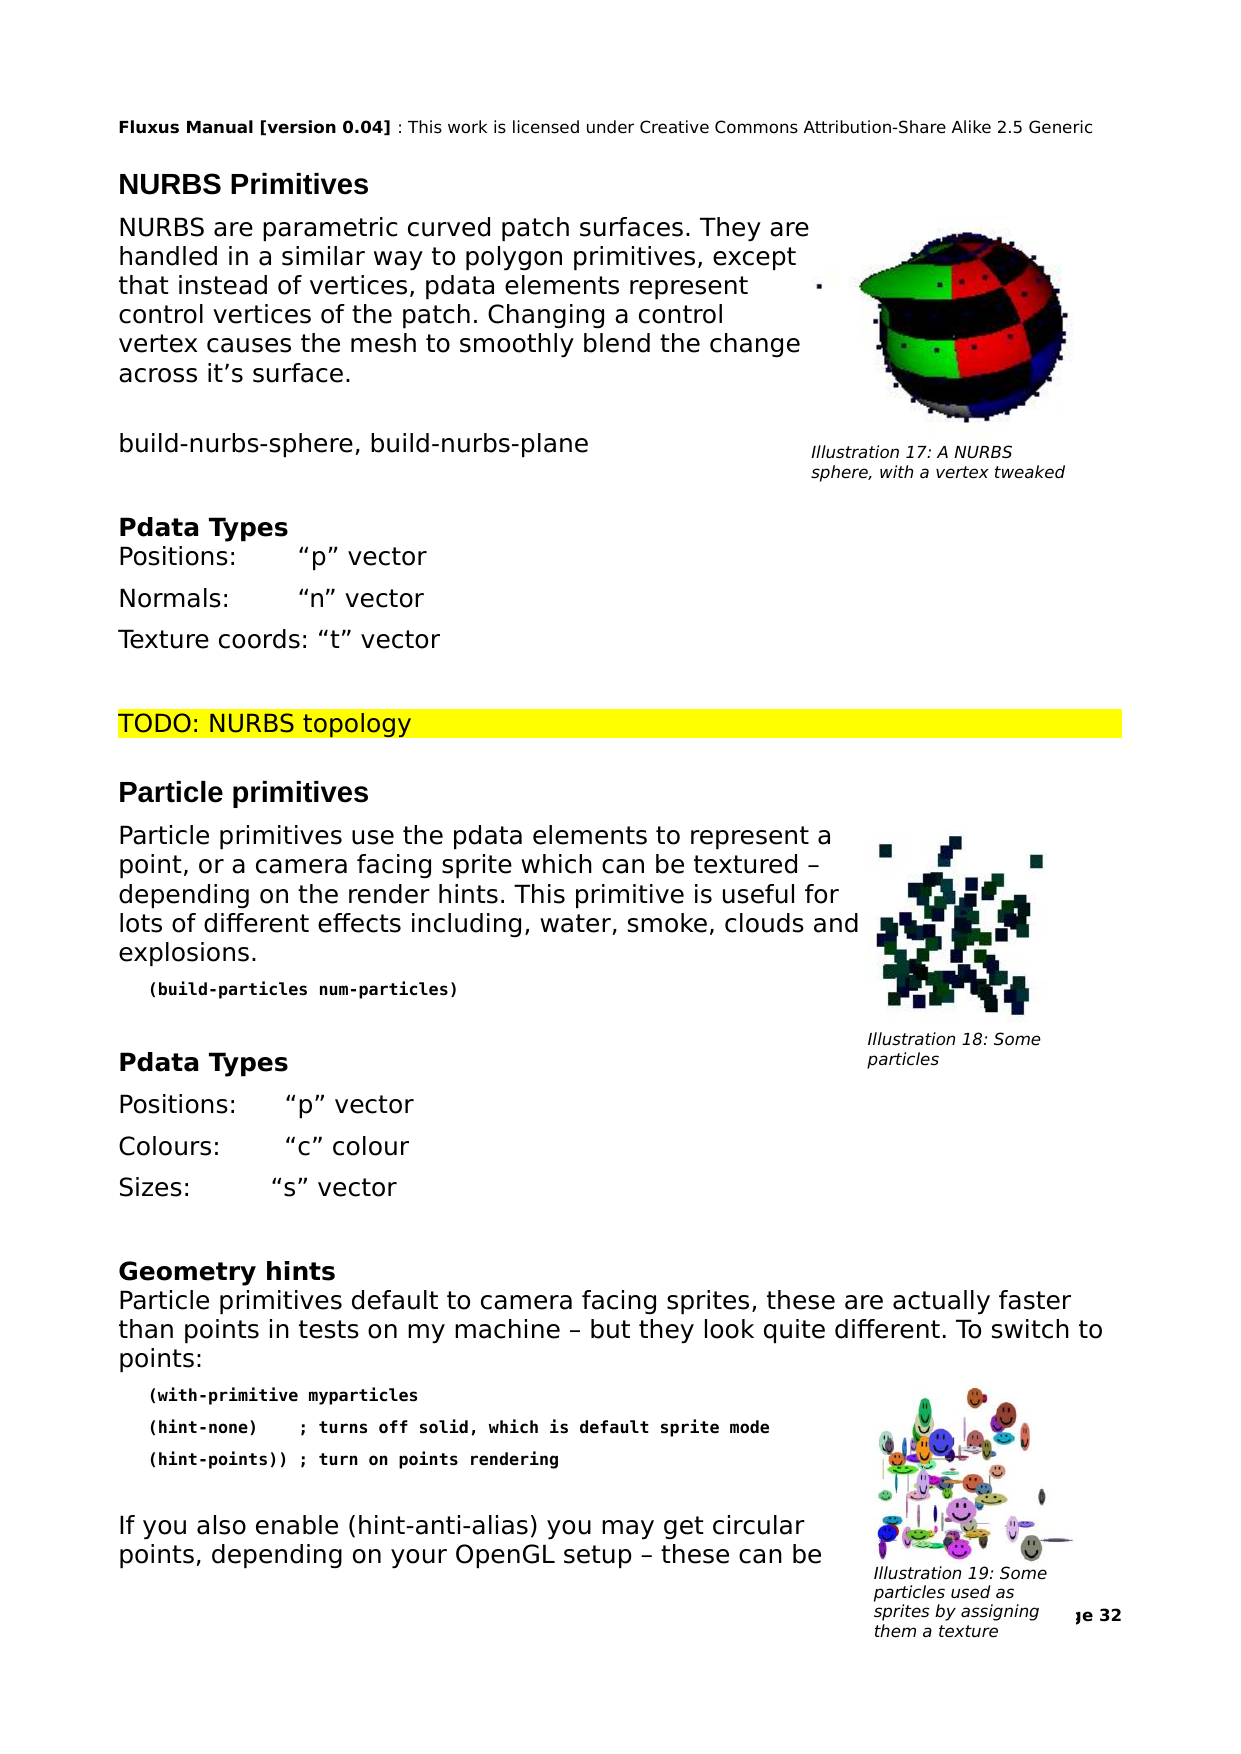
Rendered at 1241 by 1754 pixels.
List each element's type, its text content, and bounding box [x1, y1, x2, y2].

text (hint-points)) ; turn on points rendering [148, 1450, 873, 1469]
picture [867, 831, 1054, 1031]
picture [811, 216, 1074, 444]
text Illustration 17: A NURBS sphere, with a vertex tweaked [811, 444, 1073, 482]
text Sizes: “s” vector [118, 1173, 1122, 1203]
text [1077, 1386, 1122, 1405]
text (build-particles num-particles) [148, 980, 867, 999]
subtitle NURBS Primitives [118, 167, 1122, 201]
text NURBS are parametric curved patch surfaces. They are handled in a similar way to polygon primitives, except that instead of vertices, pdata elements represent control vertices of the patch. Changing a control vertex causes the mesh to smoothly blend the change across it’s surface. [118, 204, 1122, 388]
text [1073, 430, 1122, 459]
text Illustration 19: Some particles used as sprites by assigning them a texture [873, 1564, 1076, 1641]
picture [873, 1385, 1077, 1564]
subtitle Particle primitives [118, 776, 1122, 809]
text Illustration 18: Some particles [867, 1031, 1053, 1069]
text (with-primitive myparticles [148, 1386, 873, 1405]
text Particle primitives use the pdata elements to represent a point, or a camera facing sprite which can be textured – depending on the render hints. This primitive is useful for lots of different effects including, water, smoke, clouds and explosions. [118, 822, 867, 967]
text [1054, 980, 1122, 999]
text Normals: “n” vector [118, 584, 1122, 613]
text Texture coords: “t” vector [118, 626, 1122, 655]
text Pdata Types [118, 513, 1122, 542]
subtitle [867, 819, 1053, 831]
text [1077, 1450, 1122, 1469]
text TODO: NURBS topology [118, 709, 1122, 738]
text Colours: “c” colour [118, 1132, 1122, 1161]
text build-nurbs-sphere, build-nurbs-plane [118, 430, 811, 459]
text Positions: “p” vector [118, 542, 1122, 571]
text Pdata Types [118, 1048, 1122, 1078]
text [1053, 822, 1122, 967]
text Particle primitives default to camera facing sprites, these are actually faster than points in tests on my machine – but they look quite different. To switch to points: [118, 1286, 1122, 1385]
text If you also enable (hint-anti-alias) you may get circular points, depending on your OpenGL setup – these can be [118, 1511, 873, 1569]
text Positions: “p” vector [118, 1090, 1122, 1119]
text (hint-none) ; turns off solid, which is default sprite mode [148, 1418, 873, 1437]
text Geometry hints [118, 1257, 1122, 1286]
